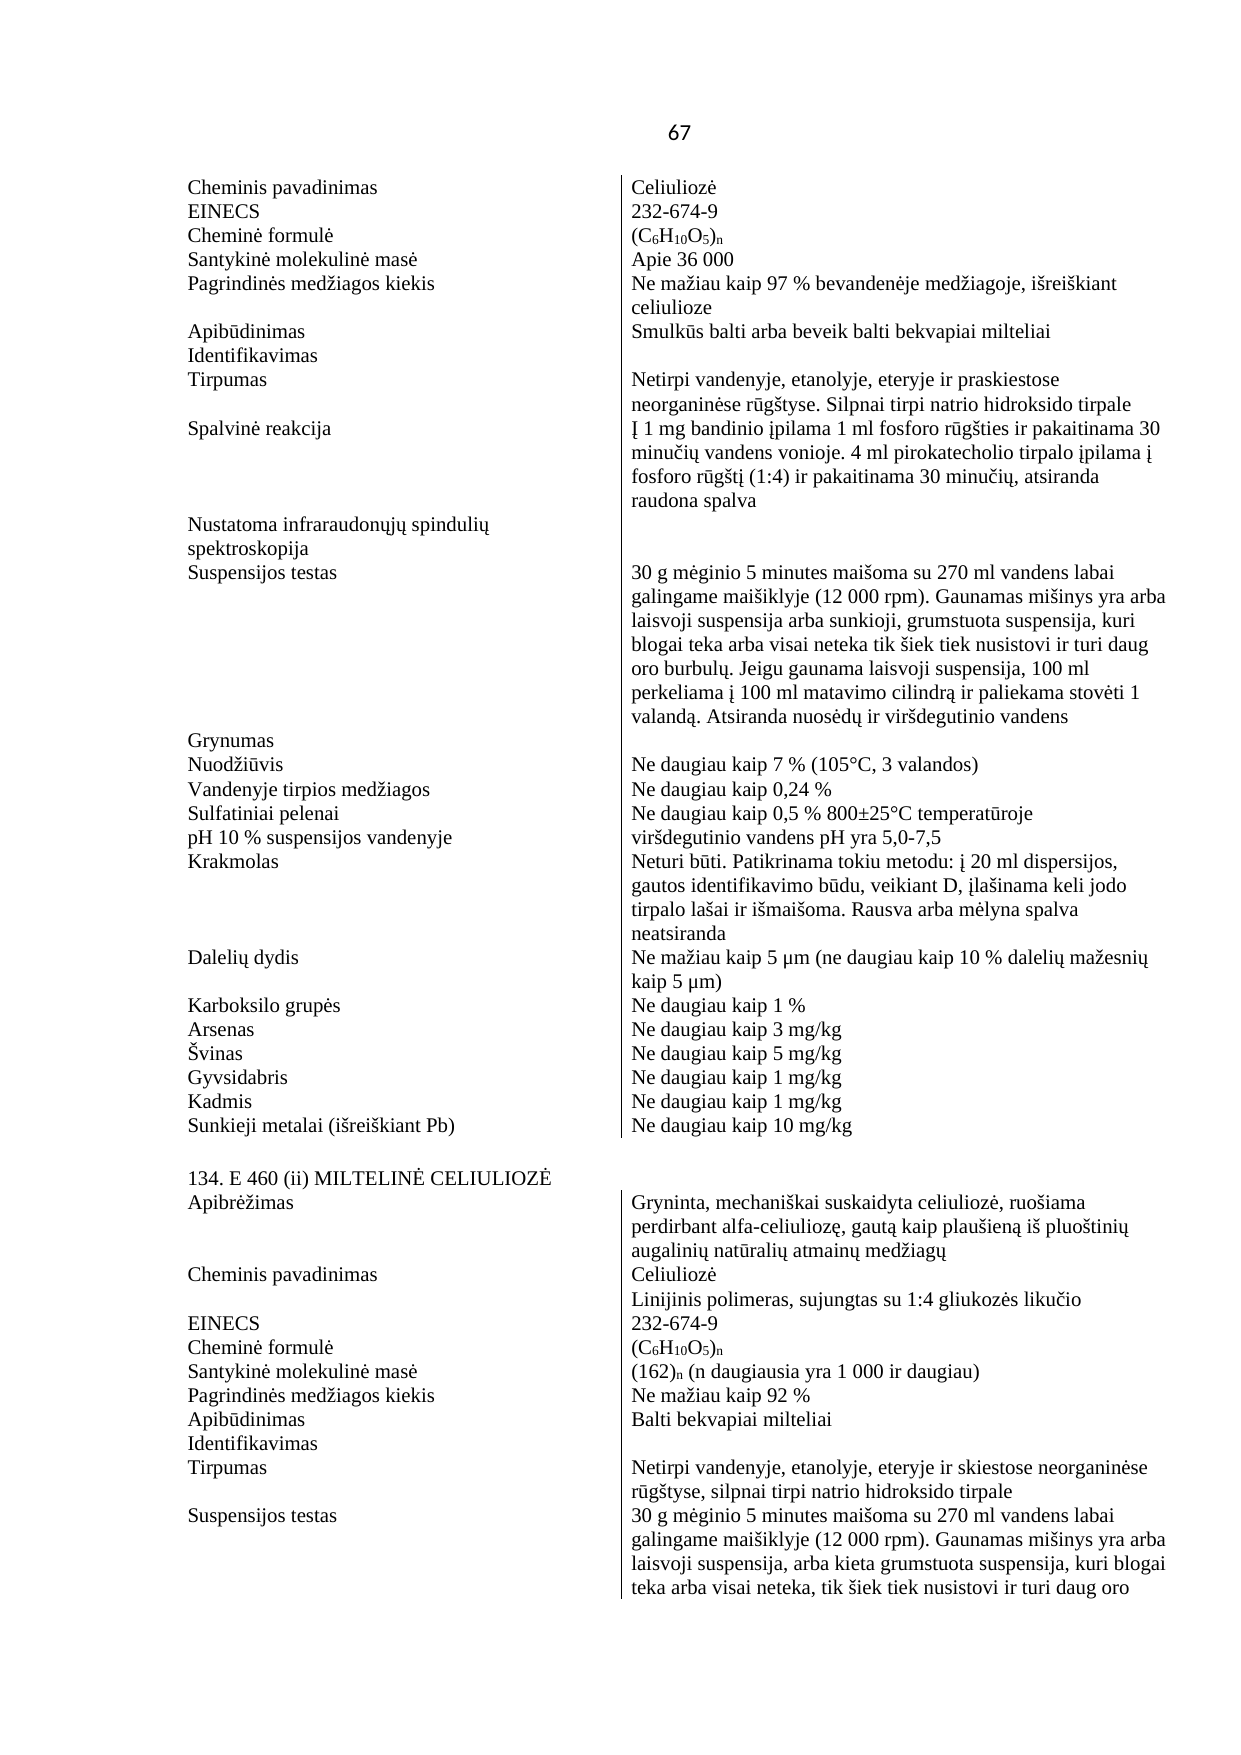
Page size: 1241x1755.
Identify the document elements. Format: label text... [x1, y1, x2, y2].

table_cell Grynumas [177, 728, 621, 752]
table_cell Į 1 mg bandinio įpilama 1 ml fosforo rūgšties ir pakaitinama 30 minučių vandens vonioje. 4 ml pirokatecholio tirpalo įpilama į fosforo rūgštį (1:4) ir pakaitinama 30 minučių, atsiranda raudona spalva [622, 416, 1181, 512]
table_cell Identifikavimas [177, 343, 621, 367]
table_cell Karboksilo grupės [177, 993, 621, 1017]
table_cell [622, 1431, 1181, 1455]
table_cell Cheminė formulė [177, 223, 621, 247]
table_cell Ne daugiau kaip 1 mg/kg [622, 1065, 1181, 1089]
table_cell 232-674-9 [622, 199, 1181, 223]
table_cell Ne daugiau kaip 7 % (105°C, 3 valandos) [622, 753, 1181, 776]
table_cell Krakmolas [177, 849, 621, 945]
table_cell Netirpi vandenyje, etanolyje, eteryje ir skiestose neorganinėse rūgštyse, silpnai tirpi natrio hidroksido tirpale [622, 1455, 1181, 1503]
table_cell Cheminis pavadinimas [177, 1263, 621, 1311]
table_cell Vandenyje tirpios medžiagos [177, 776, 621, 801]
table_cell (C6H10O5)n [622, 223, 1181, 247]
table_cell Apibūdinimas [177, 319, 621, 343]
table_cell Suspensijos testas [177, 1503, 621, 1599]
table_cell [622, 343, 1181, 367]
table_cell Celiuliozė [622, 175, 1181, 199]
table_cell Cheminė formulė [177, 1335, 621, 1359]
table_cell 30 g mėginio 5 minutes maišoma su 270 ml vandens labai galingame maišiklyje (12 000 rpm). Gaunamas mišinys yra arba laisvoji suspensija arba sunkioji, grumstuota suspensija, kuri blogai teka arba visai neteka tik šiek tiek nusistovi ir turi daug oro burbulų. Jeigu gaunama laisvoji suspensija, 100 ml perkeliama į 100 ml matavimo cilindrą ir paliekama stovėti 1 valandą. Atsiranda nuosėdų ir viršdegutinio vandens [622, 560, 1181, 728]
table_cell Tirpumas [177, 368, 621, 416]
table_cell Ne daugiau kaip 5 mg/kg [622, 1041, 1181, 1065]
table_cell Apibūdinimas [177, 1407, 621, 1431]
table_cell Ne daugiau kaip 0,24 % [622, 776, 1181, 801]
table_cell Ne daugiau kaip 10 mg/kg [622, 1113, 1181, 1137]
table_cell Ne daugiau kaip 3 mg/kg [622, 1017, 1181, 1041]
table_cell [622, 728, 1181, 752]
table_cell Švinas [177, 1041, 621, 1065]
table_cell (C6H10O5)n [622, 1335, 1181, 1359]
table_cell Sunkieji metalai (išreiškiant Pb) [177, 1113, 621, 1137]
table_cell Identifikavimas [177, 1431, 621, 1455]
table_cell Balti bekvapiai milteliai [622, 1407, 1181, 1431]
table_cell Ne mažiau kaip 97 % bevandenėje medžiagoje, išreiškiant celiulioze [622, 271, 1181, 319]
table_cell Suspensijos testas [177, 560, 621, 728]
table_cell Ne mažiau kaip 5 μm (ne daugiau kaip 10 % dalelių mažesnių kaip 5 μm) [622, 945, 1181, 993]
table_cell Ne daugiau kaip 0,5 % 800±25°C temperatūroje [622, 801, 1181, 824]
table_cell Apie 36 000 [622, 247, 1181, 271]
table_cell Ne daugiau kaip 1 % [622, 993, 1181, 1017]
table_cell Cheminis pavadinimas [177, 175, 621, 199]
table_cell Smulkūs balti arba beveik balti bekvapiai milteliai [622, 319, 1181, 343]
table_cell Ne mažiau kaip 92 % [622, 1383, 1181, 1407]
table_cell Ne daugiau kaip 1 mg/kg [622, 1089, 1181, 1113]
table_cell viršdegutinio vandens pH yra 5,0-7,5 [622, 825, 1181, 849]
table_cell Nustatoma infraraudonųjų spindulių spektroskopija [177, 512, 621, 560]
table_cell Neturi būti. Patikrinama tokiu metodu: į 20 ml dispersijos, gautos identifikavimo būdu, veikiant D, įlašinama keli jodo tirpalo lašai ir išmaišoma. Rausva arba mėlyna spalva neatsiranda [622, 849, 1181, 945]
table_cell Apibrėžimas [177, 1190, 621, 1262]
table_cell Spalvinė reakcija [177, 416, 621, 512]
table_cell Tirpumas [177, 1455, 621, 1503]
table_cell Santykinė molekulinė masė [177, 247, 621, 271]
table_cell Celiuliozė Linijinis polimeras, sujungtas su 1:4 gliukozės likučio [622, 1263, 1181, 1311]
table_cell Pagrindinės medžiagos kiekis [177, 1383, 621, 1407]
table_cell pH 10 % suspensijos vandenyje [177, 825, 621, 849]
table_header 134. E 460 (ii) MILTELINĖ CELIULIOZĖ [177, 1166, 1181, 1190]
table_cell Pagrindinės medžiagos kiekis [177, 271, 621, 319]
table_cell Nuodžiūvis [177, 753, 621, 776]
table_cell EINECS [177, 1311, 621, 1334]
table_cell (162)n (n daugiausia yra 1 000 ir daugiau) [622, 1359, 1181, 1383]
table_cell Gryninta, mechaniškai suskaidyta celiuliozė, ruošiama perdirbant alfa-celiuliozę, gautą kaip plaušieną iš pluoštinių augalinių natūralių atmainų medžiagų [622, 1190, 1181, 1262]
table_cell [622, 512, 1181, 560]
table_cell Arsenas [177, 1017, 621, 1041]
table_cell Santykinė molekulinė masė [177, 1359, 621, 1383]
table_cell Sulfatiniai pelenai [177, 801, 621, 824]
table_cell Kadmis [177, 1089, 621, 1113]
table_cell 232-674-9 [622, 1311, 1181, 1334]
table_cell EINECS [177, 199, 621, 223]
table_cell Gyvsidabris [177, 1065, 621, 1089]
table_cell 30 g mėginio 5 minutes maišoma su 270 ml vandens labai galingame maišiklyje (12 000 rpm). Gaunamas mišinys yra arba laisvoji suspensija, arba kieta grumstuota suspensija, kuri blogai teka arba visai neteka, tik šiek tiek nusistovi ir turi daug oro [622, 1503, 1181, 1599]
table_cell Netirpi vandenyje, etanolyje, eteryje ir praskiestose neorganinėse rūgštyse. Silpnai tirpi natrio hidroksido tirpale [622, 368, 1181, 416]
table_cell Dalelių dydis [177, 945, 621, 993]
